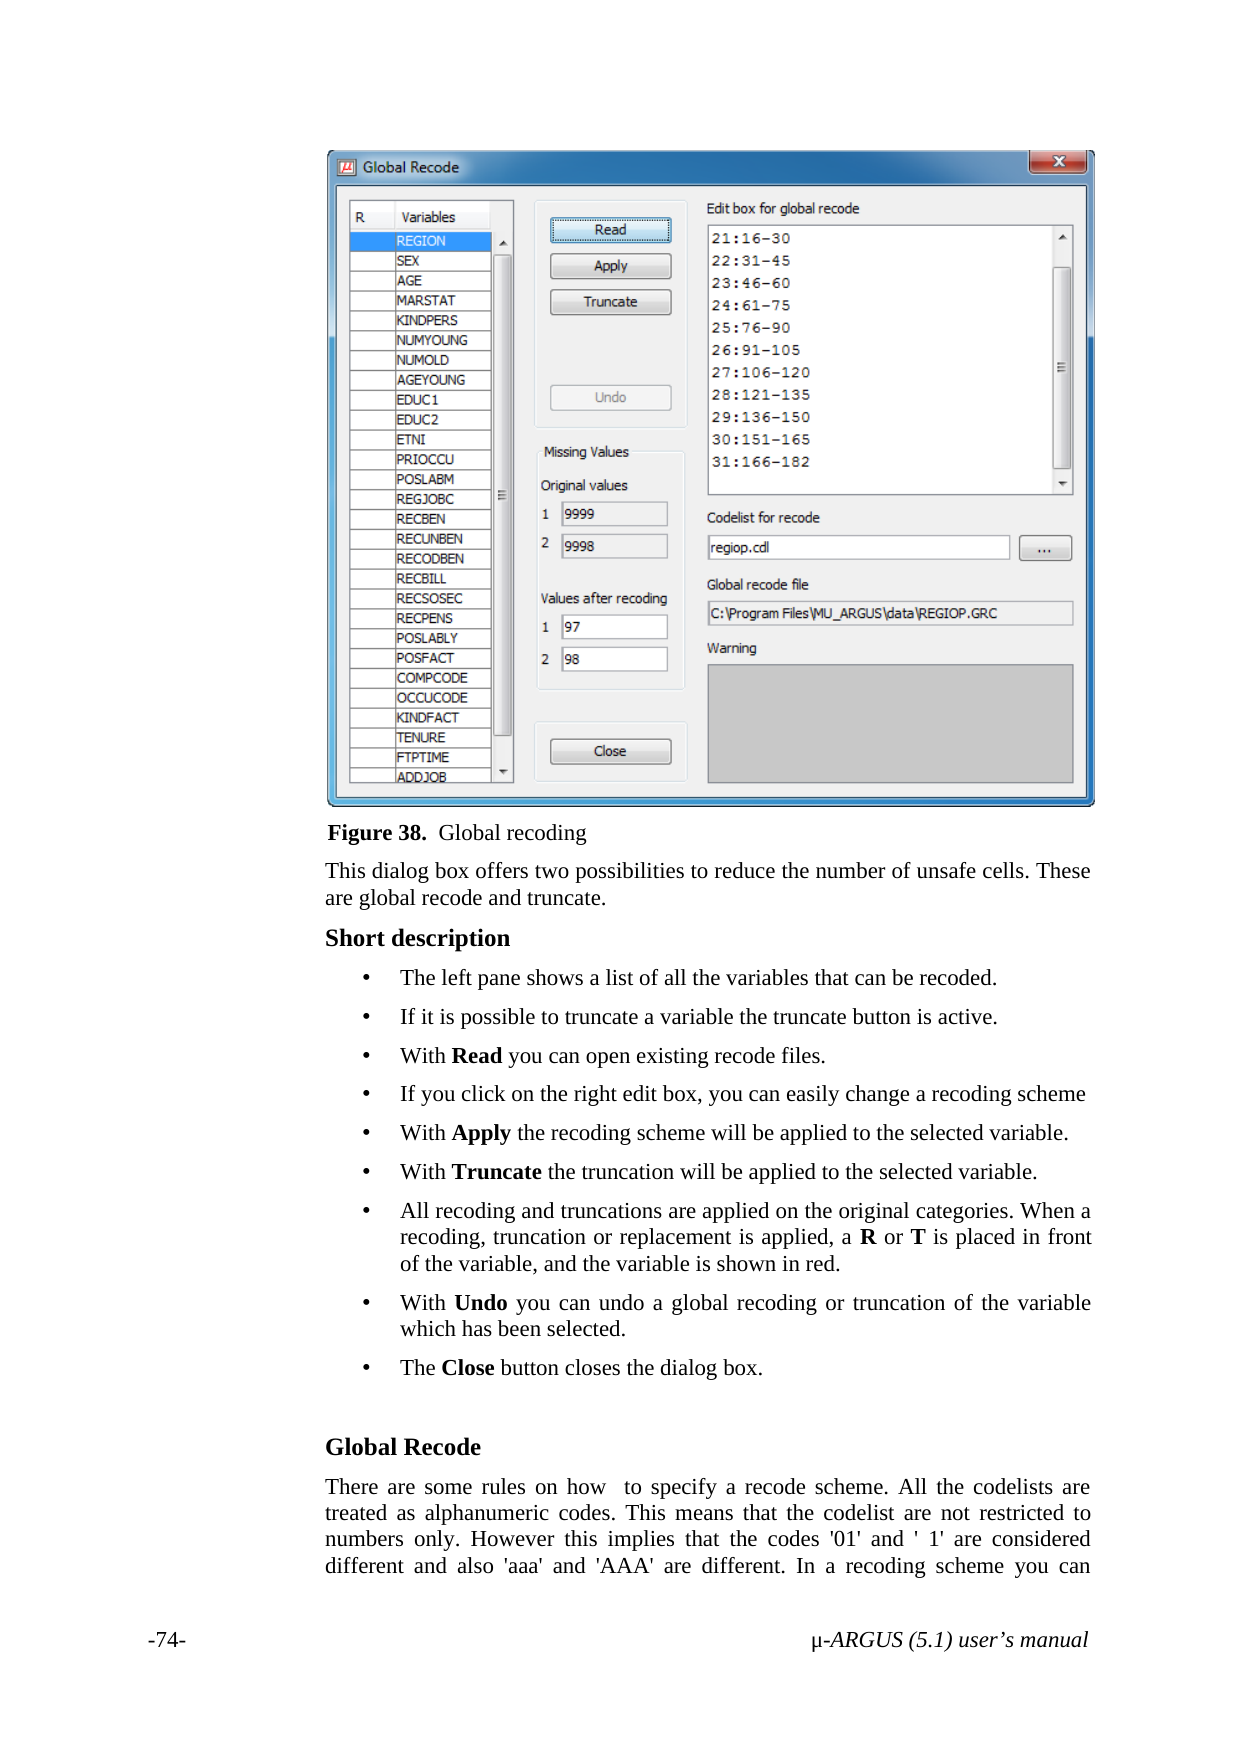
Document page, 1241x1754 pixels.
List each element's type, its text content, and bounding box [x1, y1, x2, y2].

list If you click on the right edit box, you can easily change a recoding scheme [362, 1081, 1092, 1107]
list With Read you can open existing recode files. [362, 1042, 1092, 1068]
list The Close button closes the dialog box. [362, 1354, 1092, 1380]
list All recoding and truncations are applied on the original categories. When a recoding, truncation or replacement is applied, a R or T is placed in front of the variable, and the variable is shown in red. [362, 1197, 1092, 1276]
text Global Recode [325, 1432, 1092, 1460]
list The left pane shows a list of all the variables that can be recoded. [362, 964, 1092, 990]
text There are some rules on how to specify a recode scheme. All the codelists are treated as alphanumeric codes. This means that the codelist are not restricted to numbers only. However this implies that the codes '01' and ' 1' are considered different and also 'aaa' and 'AAA' are different. In a recoding scheme you can [325, 1473, 1092, 1578]
list With Apply the recoding scheme will be applied to the selected variable. [362, 1119, 1092, 1146]
picture [327, 150, 1095, 807]
text Short description [325, 923, 1092, 951]
list With Undo you can undo a global recoding or truncation of the variable which has been selected. [362, 1289, 1092, 1341]
list If it is possible to truncate a variable the truncate button is active. [362, 1003, 1092, 1029]
text This dialog box offers two possibilities to reduce the number of unsafe cells. These are global recode and truncate. [325, 857, 1092, 910]
list With Truncate the truncation will be applied to the selected variable. [362, 1158, 1092, 1184]
text Figure 38. Global recoding [325, 819, 1092, 845]
